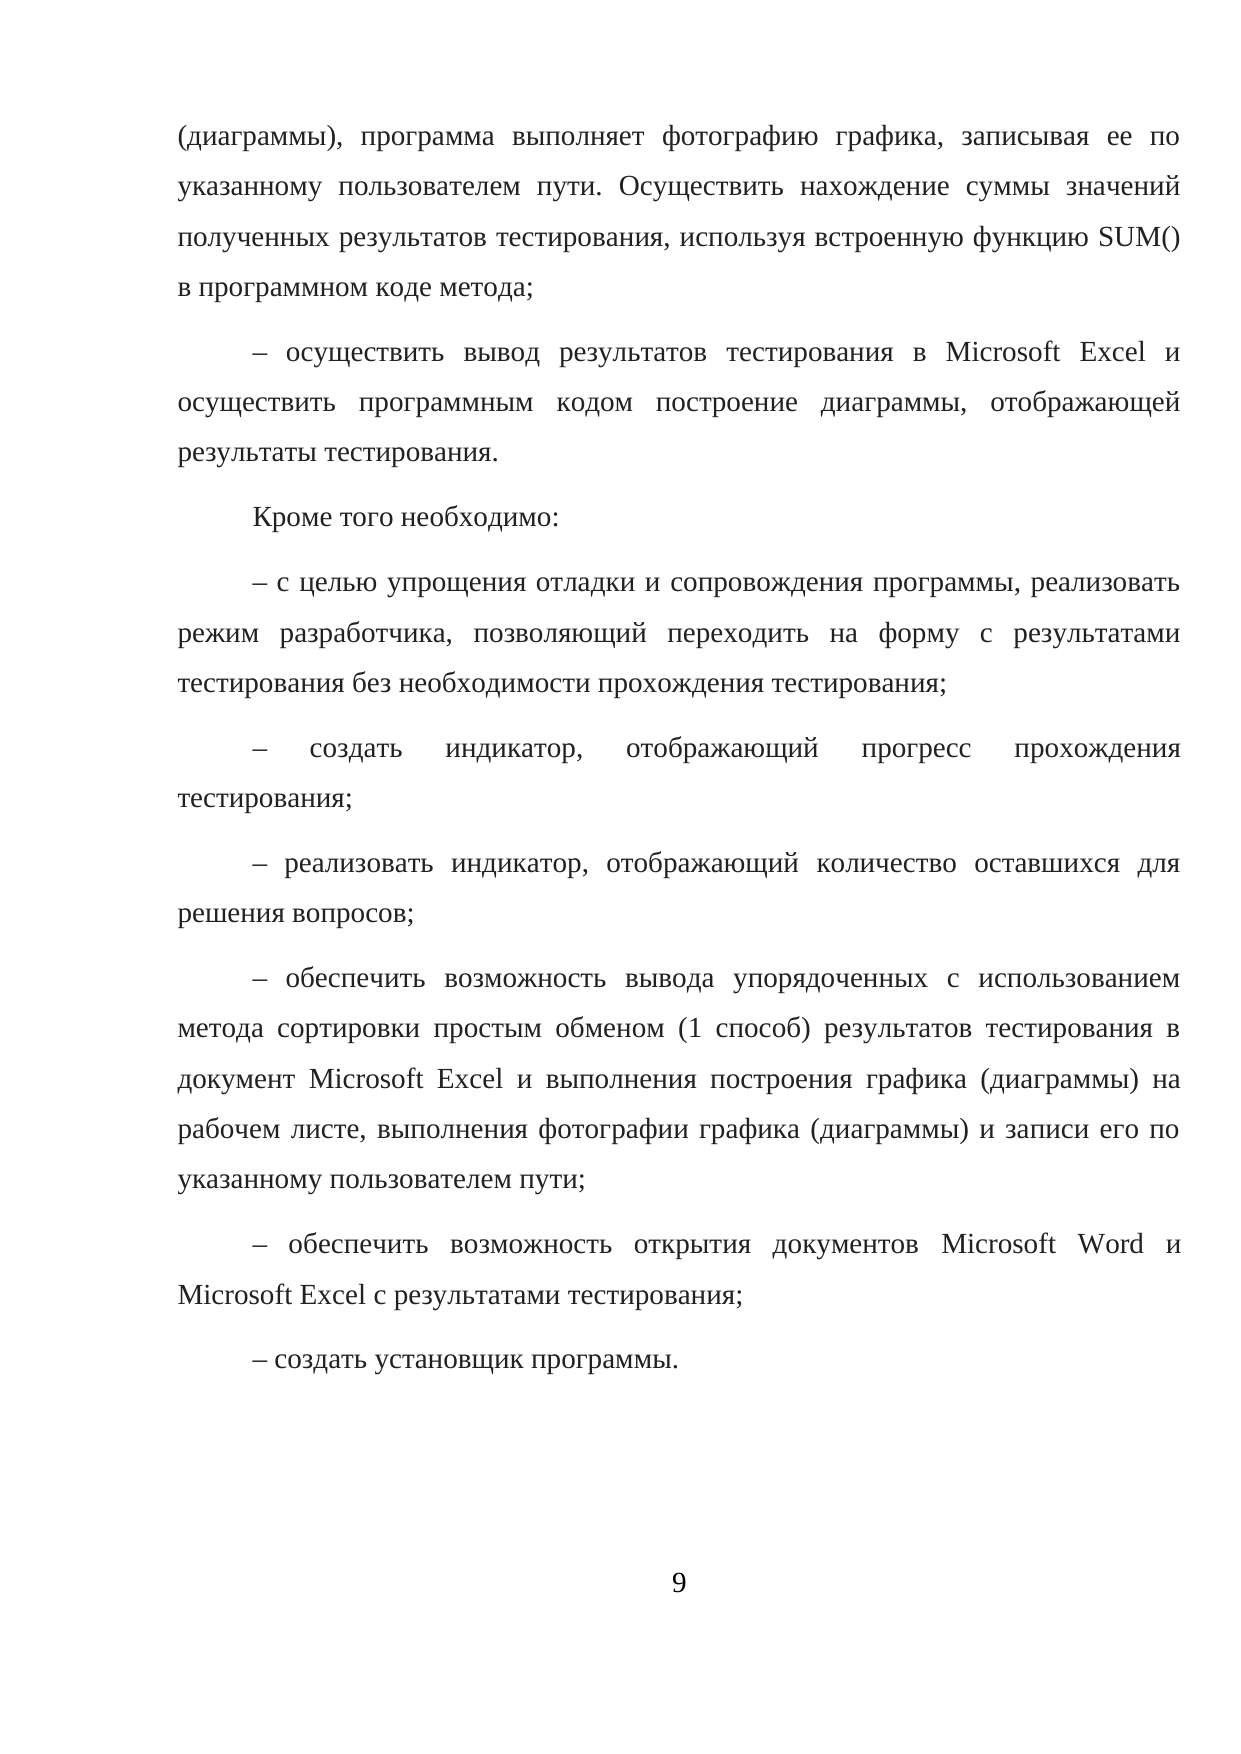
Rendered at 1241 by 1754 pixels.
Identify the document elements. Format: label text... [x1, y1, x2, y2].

text – реализовать индикатор, отображающий количество оставшихся для решения вопросов; [177, 845, 1181, 929]
text (диаграммы), программа выполняет фотографию графика, записывая ее по указанному пользователем пути. Осуществить нахождение суммы значений полученных результатов тестирования, используя встроенную функцию SUM() в программном коде метода; [177, 118, 1181, 303]
text – обеспечить возможность открытия документов Microsoft Word и Microsoft Excel с результатами тестирования; [177, 1226, 1181, 1310]
text – с целью упрощения отладки и сопровождения программы, реализовать режим разработчика, позволяющий переходить на форму с результатами тестирования без необходимости прохождения тестирования; [177, 564, 1181, 698]
text Кроме того необходимо: [177, 499, 1181, 533]
text – создать установщик программы. [177, 1342, 1181, 1375]
text – обеспечить возможность вывода упорядоченных с использованием метода сортировки простым обменом (1 способ) результатов тестирования в документ Microsoft Excel и выполнения построения графика (диаграммы) на рабочем листе, выполнения фотографии графика (диаграммы) и записи его по указанному пользователем пути; [177, 960, 1181, 1195]
text – осуществить вывод результатов тестирования в Microsoft Excel и осуществить программным кодом построение диаграммы, отображающей результаты тестирования. [177, 334, 1181, 468]
text – создать индикатор, отображающий прогресс прохождения тестирования; [177, 730, 1181, 814]
